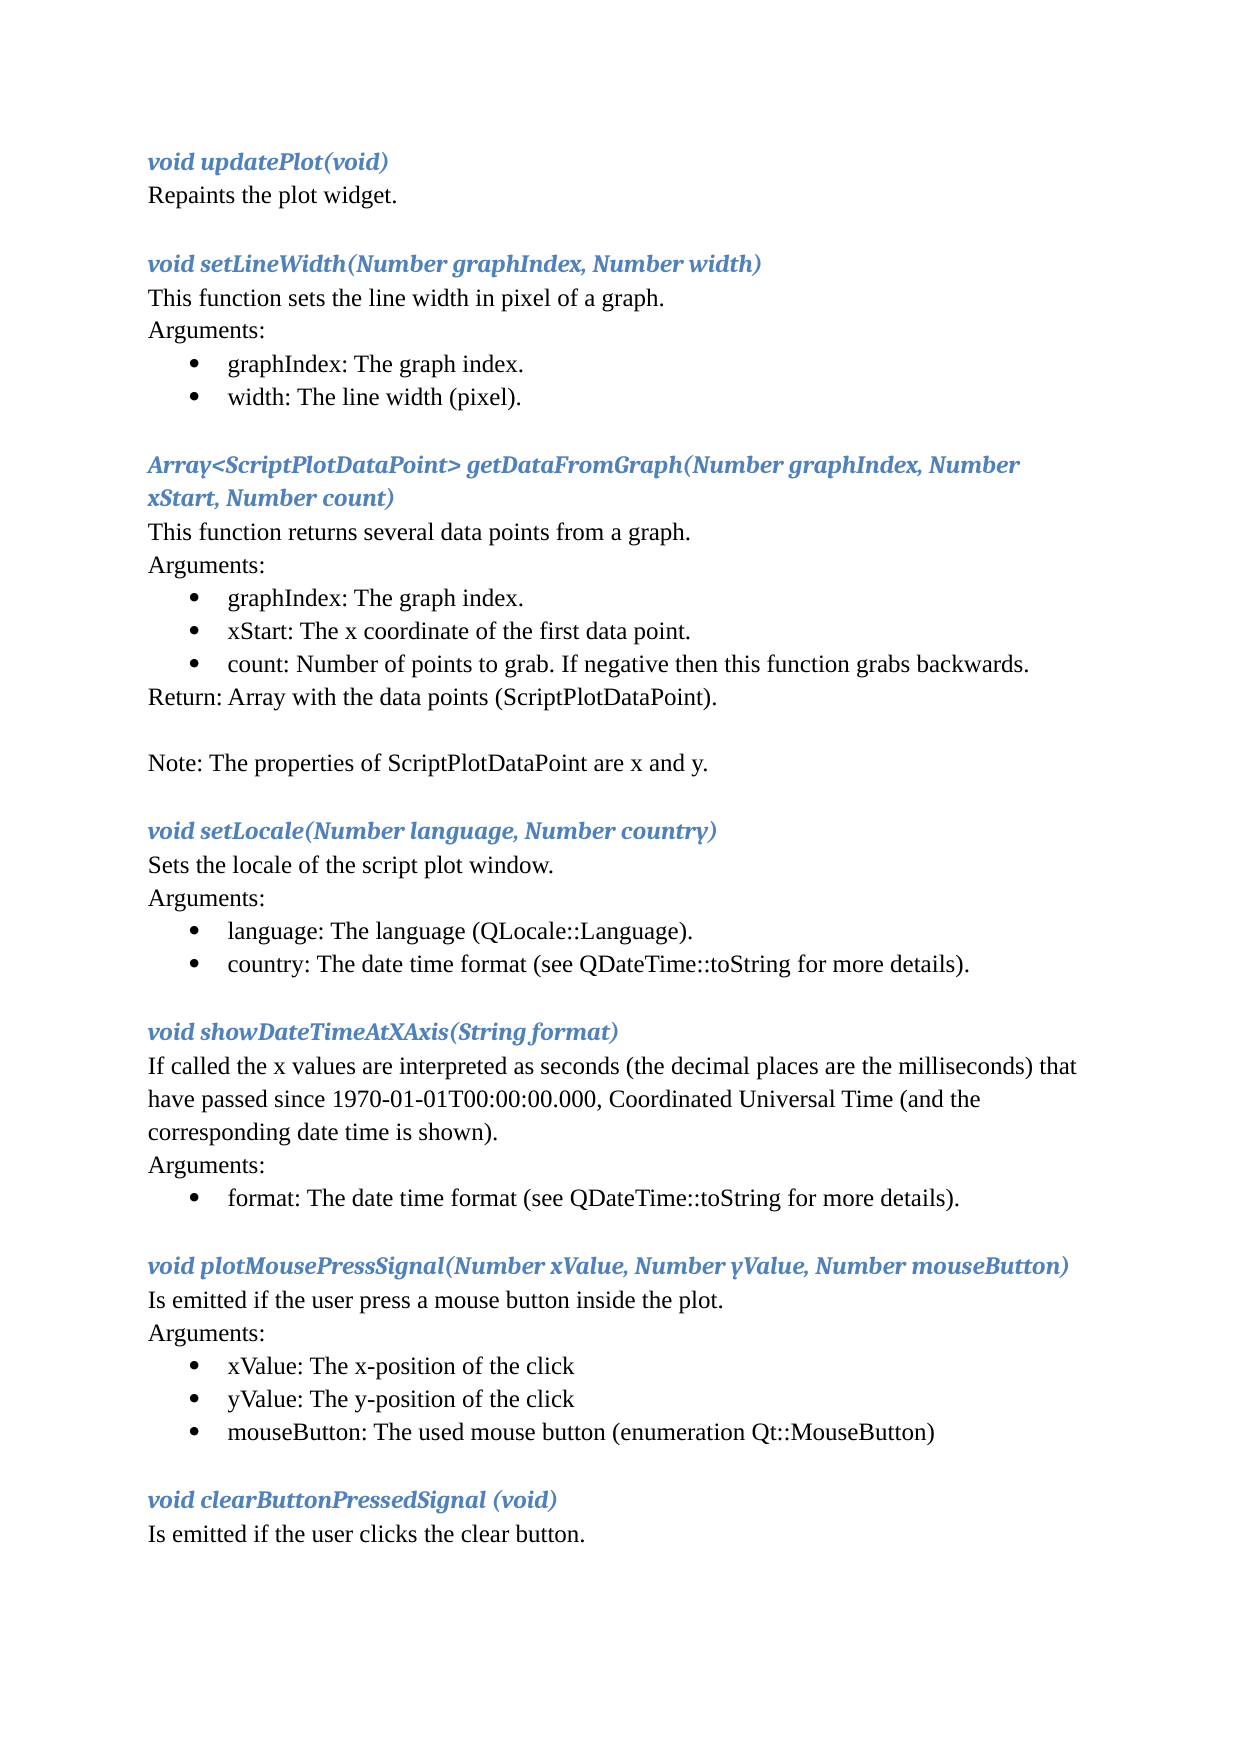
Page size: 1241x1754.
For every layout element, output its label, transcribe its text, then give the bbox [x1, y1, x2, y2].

text Is emitted if the user press a mouse button inside the plot. [148, 1285, 1093, 1314]
subtitle void clearButtonPressedSignal (void) [148, 1486, 1093, 1515]
list language: The language (QLocale::Language). [190, 916, 1093, 944]
text Arguments: [148, 883, 1093, 912]
list xValue: The x-position of the click [190, 1351, 1093, 1380]
list format: The date time format (see QDateTime::toString for more details). [190, 1183, 1093, 1212]
text Arguments: [148, 550, 1093, 578]
subtitle void updatePlot(void) [148, 148, 1093, 176]
text Repaints the plot widget. [148, 181, 1093, 209]
text If called the x values are interpreted as seconds (the decimal places are the milliseconds) that have passed since 1970-01-01T00:00:00.000, Coordinated Universal Time (and the corresponding date time is shown). [148, 1051, 1093, 1146]
list country: The date time format (see QDateTime::toString for more details). [190, 949, 1093, 978]
text Is emitted if the user clicks the clear button. [148, 1519, 1093, 1548]
list mouseButton: The used mouse button (enumeration Qt::MouseButton) [190, 1417, 1093, 1446]
subtitle void setLocale(Number language, Number country) [148, 817, 1093, 846]
text Arguments: [148, 1150, 1093, 1179]
text Sets the locale of the script plot window. [148, 850, 1093, 878]
list Note: The properties of ScriptPlotDataPoint are x and y. [148, 748, 1093, 777]
text Arguments: [148, 1318, 1093, 1347]
text Arguments: [148, 316, 1093, 344]
text This function sets the line width in pixel of a graph. [148, 283, 1093, 311]
subtitle void showDateTimeAtXAxis(String format) [148, 1018, 1093, 1047]
list Return: Array with the data points (ScriptPlotDataPoint). [148, 682, 1093, 711]
subtitle void setLineWidth(Number graphIndex, Number width) [148, 249, 1093, 278]
subtitle void plotMousePressSignal(Number xValue, Number yValue, Number mouseButton) [148, 1252, 1093, 1281]
list width: The line width (pixel). [190, 382, 1093, 410]
text This function returns several data points from a graph. [148, 517, 1093, 545]
list graphIndex: The graph index. [190, 349, 1093, 377]
list count: Number of points to grab. If negative then this function grabs backwards. [190, 649, 1093, 677]
list yValue: The y-position of the click [190, 1384, 1093, 1413]
list xStart: The x coordinate of the first data point. [190, 616, 1093, 644]
list graphIndex: The graph index. [190, 583, 1093, 611]
subtitle Array<ScriptPlotDataPoint> getDataFromGraph(Number graphIndex, Number xStart, Number count) [148, 451, 1093, 512]
